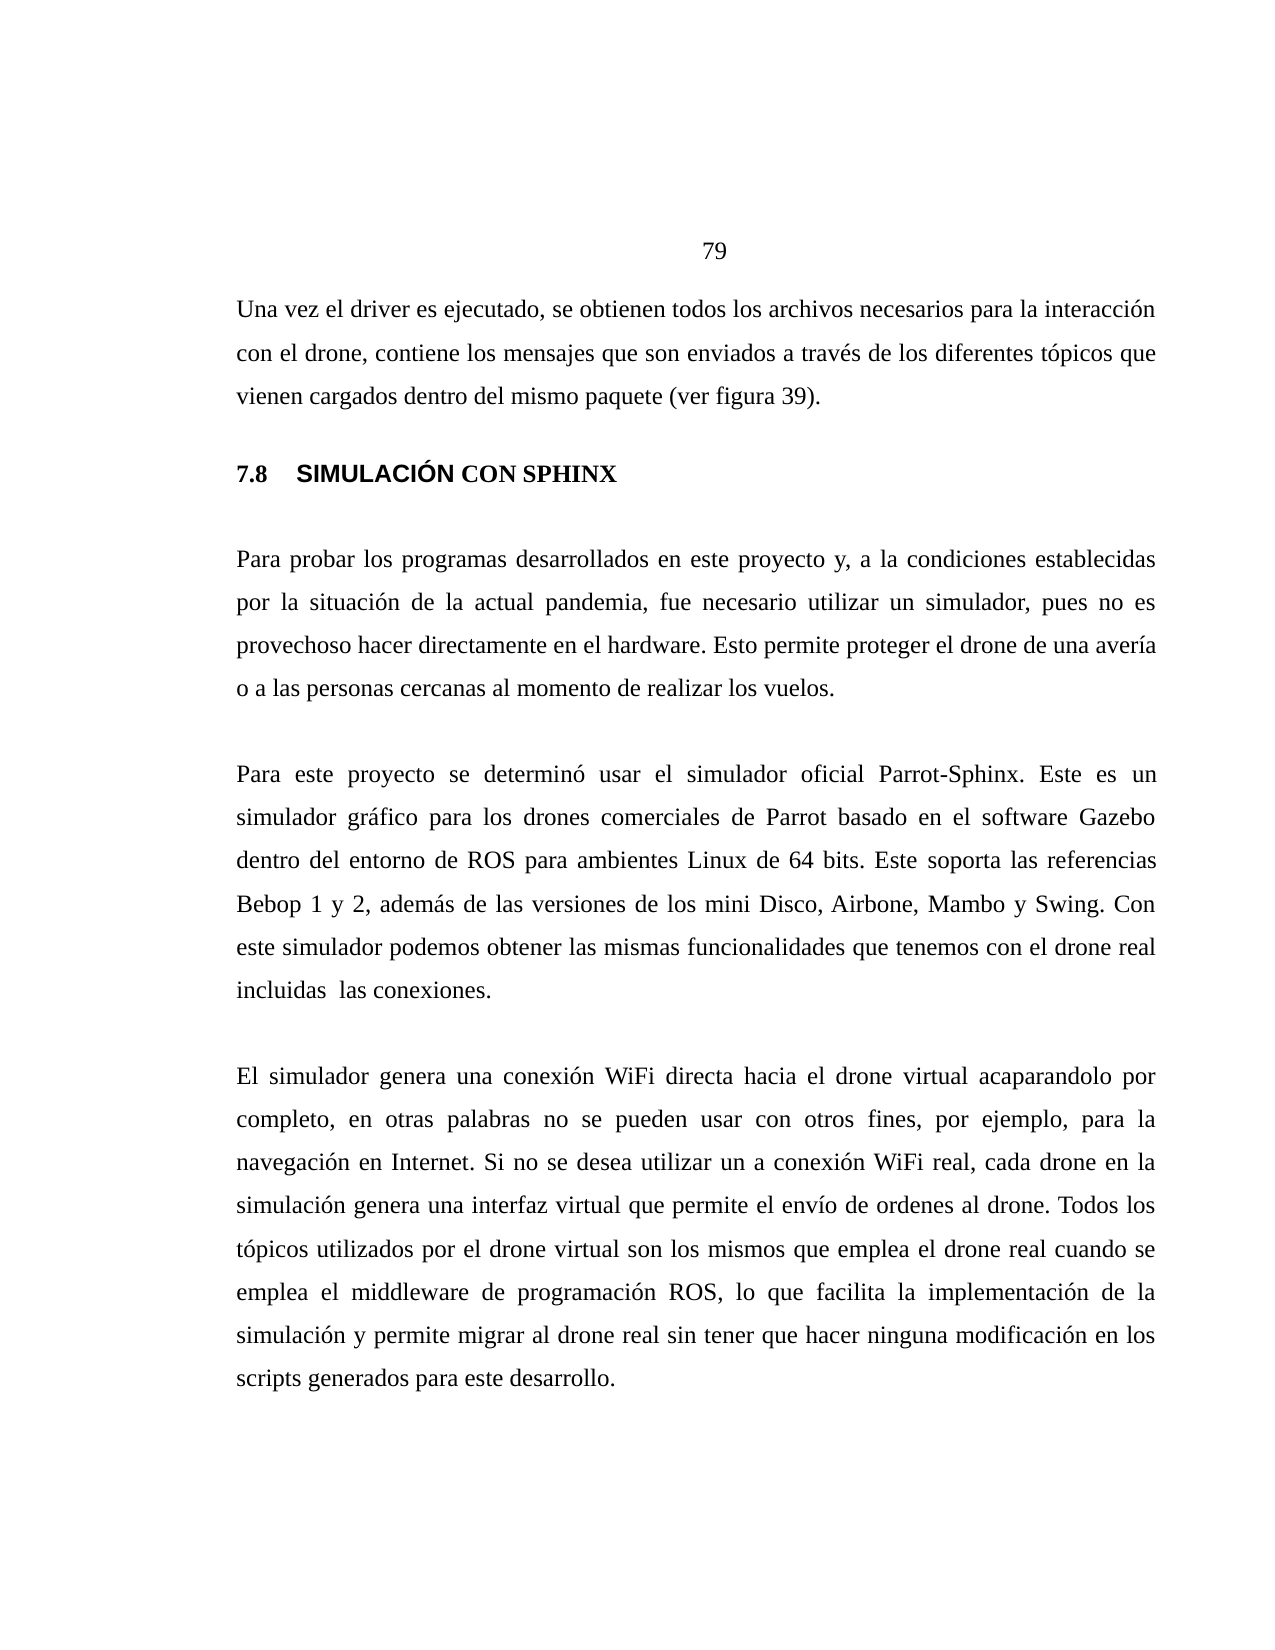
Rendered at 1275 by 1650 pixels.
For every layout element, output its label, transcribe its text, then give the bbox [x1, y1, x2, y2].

text Para probar los programas desarrollados en este proyecto y, a la condiciones establecidas por la situación de la actual pandemia, fue necesario utilizar un simulador, pues no es provechoso hacer directamente en el hardware. Esto permite proteger el drone de una avería o a las personas cercanas al momento de realizar los vuelos. [236, 544, 1157, 702]
text Una vez el driver es ejecutado, se obtienen todos los archivos necesarios para la interacción con el drone, contiene los mensajes que son enviados a través de los diferentes tópicos que vienen cargados dentro del mismo paquete (ver figura 39). [236, 294, 1157, 409]
text Para este proyecto se determinó usar el simulador oficial Parrot-Sphinx. Este es un simulador gráfico para los drones comerciales de Parrot basado en el software Gazebo dentro del entorno de ROS para ambientes Linux de 64 bits. Este soporta las referencias Bebop 1 y 2, además de las versiones de los mini Disco, Airbone, Mambo y Swing. Con este simulador podemos obtener las mismas funcionalidades que tenemos con el drone real incluidas las conexiones. [236, 759, 1157, 1004]
subtitle SIMULACIÓN CON SPHINX [236, 459, 1157, 488]
text El simulador genera una conexión WiFi directa hacia el drone virtual acaparandolo por completo, en otras palabras no se pueden usar con otros fines, por ejemplo, para la navegación en Internet. Si no se desea utilizar un a conexión WiFi real, cada drone en la simulación genera una interfaz virtual que permite el envío de ordenes al drone. Todos los tópicos utilizados por el drone virtual son los mismos que emplea el drone real cuando se emplea el middleware de programación ROS, lo que facilita la implementación de la simulación y permite migrar al drone real sin tener que hacer ninguna modificación en los scripts generados para este desarrollo. [236, 1061, 1157, 1392]
